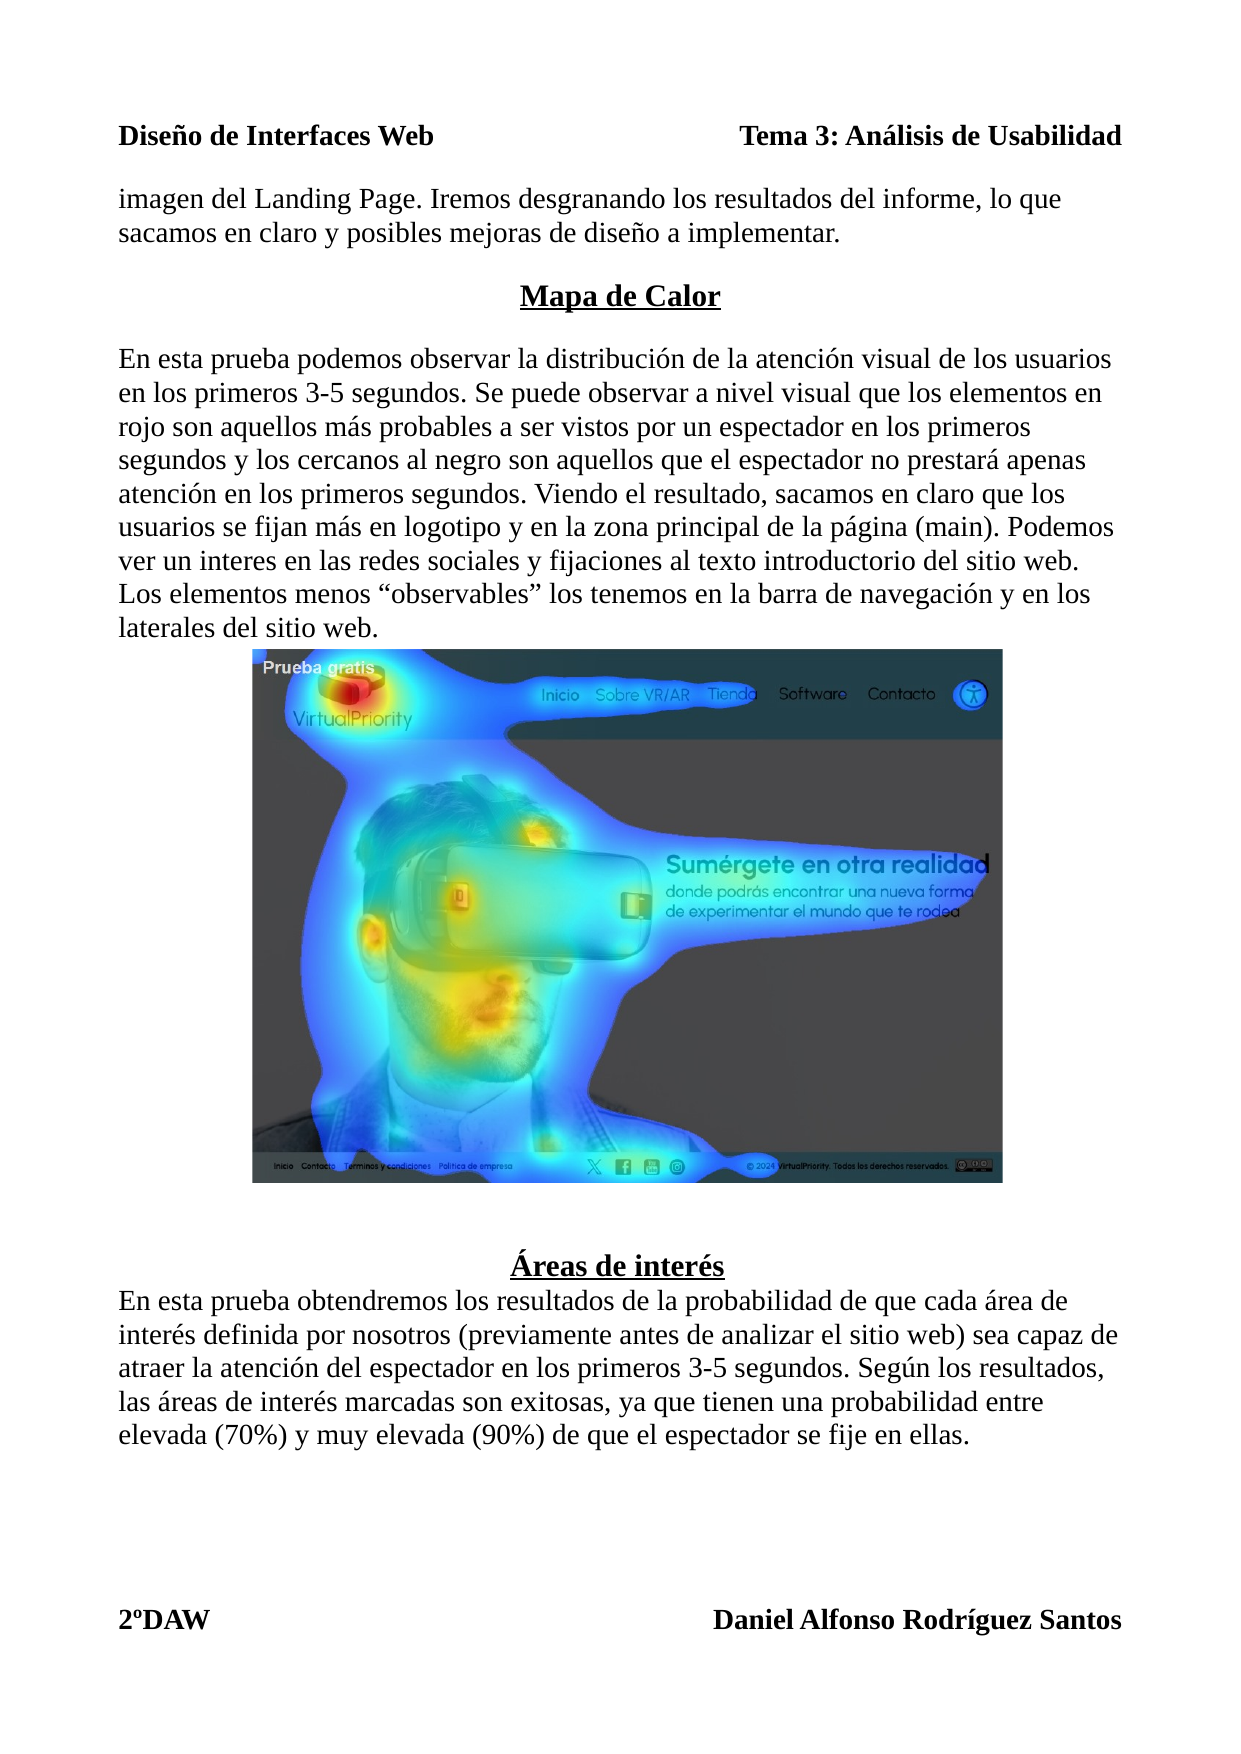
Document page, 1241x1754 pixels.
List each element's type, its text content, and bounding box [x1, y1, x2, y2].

text Áreas de interés [118, 1247, 1122, 1283]
text imagen del Landing Page. Iremos desgranando los resultados del informe, lo que sacamos en claro y posibles mejoras de diseño a implementar. [118, 181, 1122, 248]
text En esta prueba podemos observar la distribución de la atención visual de los usuarios en los primeros 3-5 segundos. Se puede observar a nivel visual que los elementos en rojo son aquellos más probables a ser vistos por un espectador en los primeros segundos y los cercanos al negro son aquellos que el espectador no prestará apenas atención en los primeros segundos. Viendo el resultado, sacamos en claro que los usuarios se fijan más en logotipo y en la zona principal de la página (main). Podemos ver un interes en las redes sociales y fijaciones al texto introductorio del sitio web. Los elementos menos “observables” los tenemos en la barra de navegación y en los laterales del sitio web. [118, 342, 1122, 643]
text Mapa de Calor [118, 277, 1122, 313]
text En esta prueba obtendremos los resultados de la probabilidad de que cada área de interés definida por nosotros (previamente antes de analizar el sitio web) sea capaz de atraer la atención del espectador en los primeros 3-5 segundos. Según los resultados, las áreas de interés marcadas son exitosas, ya que tienen una probabilidad entre elevada (70%) y muy elevada (90%) de que el espectador se fije en ellas. [118, 1283, 1122, 1451]
picture [252, 649, 1003, 1183]
